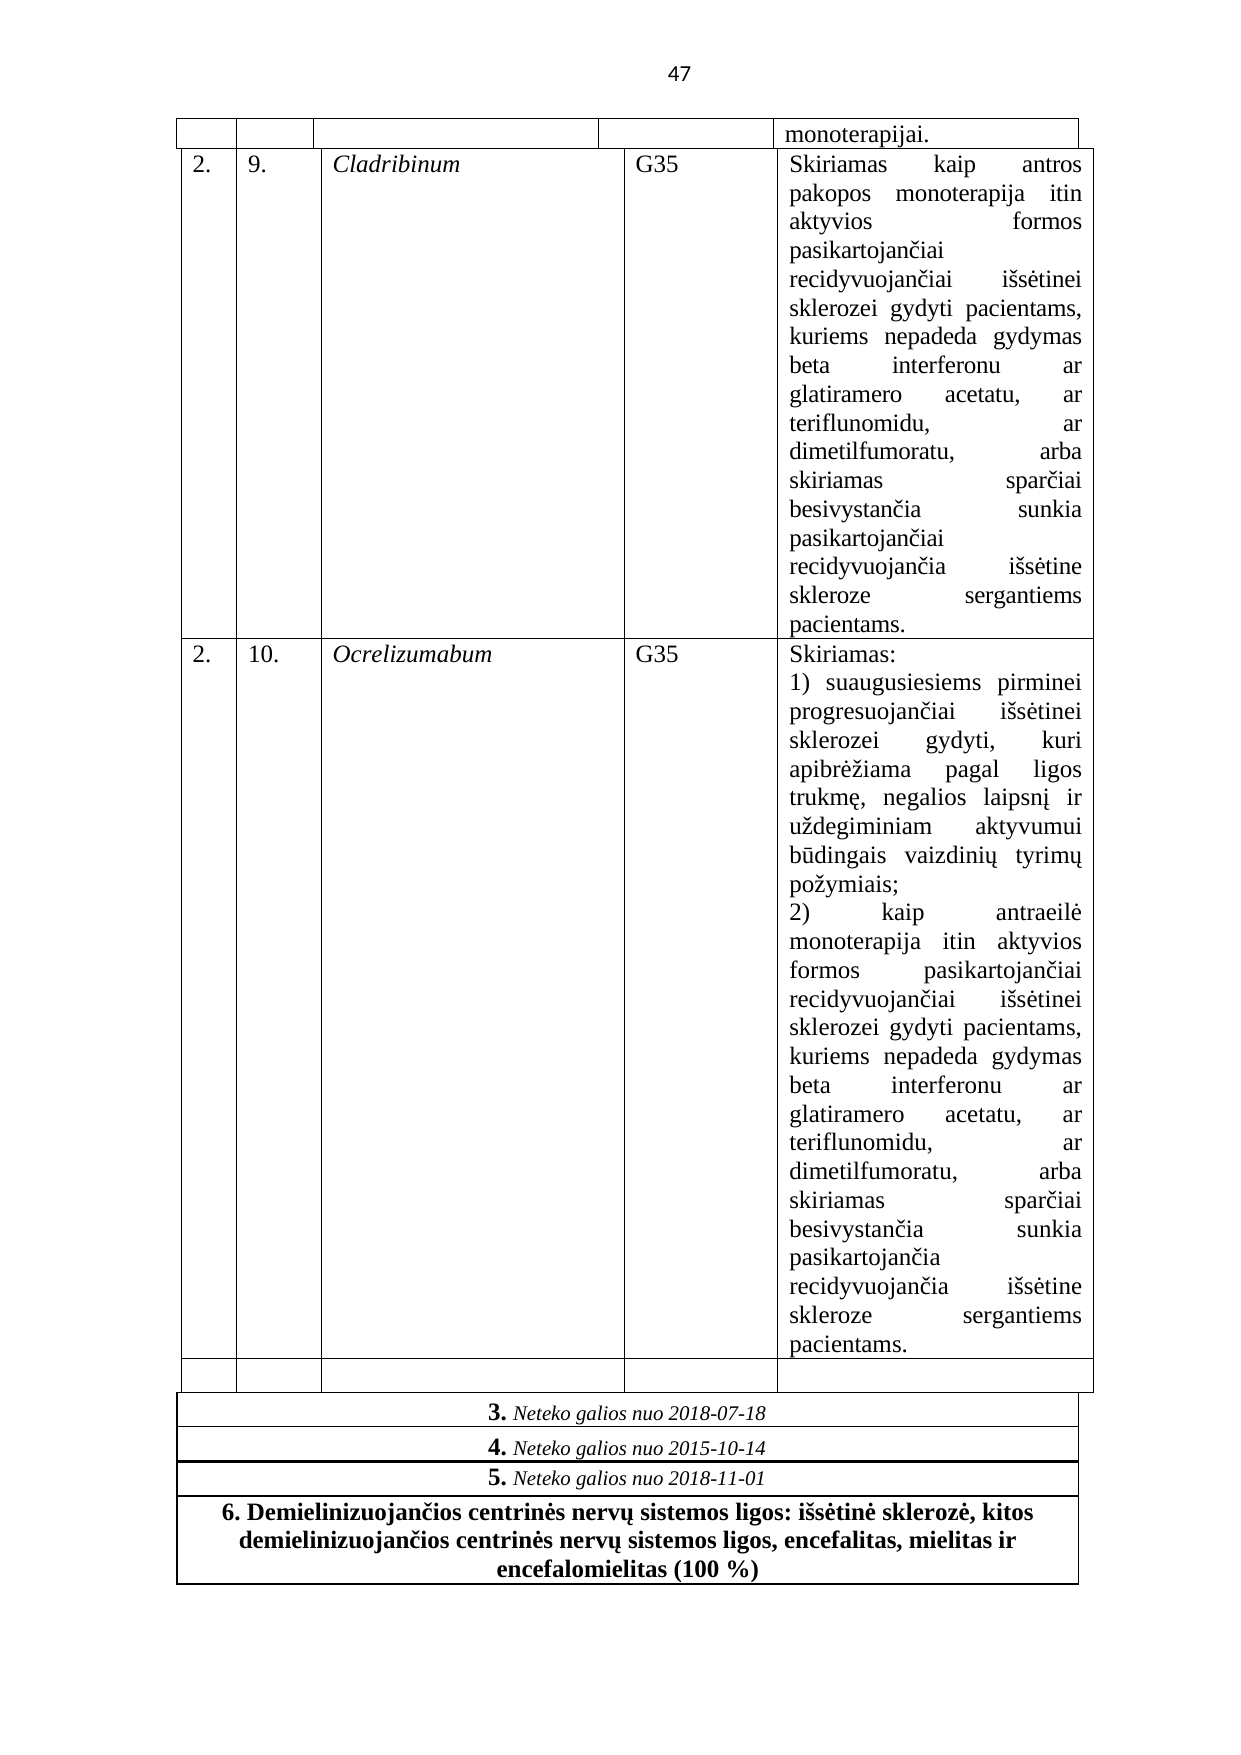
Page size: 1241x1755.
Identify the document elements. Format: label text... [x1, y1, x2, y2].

table_cell monoterapijai. [774, 119, 1078, 148]
table_cell [1079, 1495, 1083, 1583]
table_cell [1099, 1392, 1103, 1426]
table_cell [1099, 1495, 1103, 1583]
table_cell [177, 638, 181, 1357]
table_cell [322, 1359, 624, 1392]
table_cell [1084, 1495, 1088, 1583]
table_cell [1099, 148, 1103, 638]
table_cell Skiriamas: 1) suaugusiesiems pirminei progresuojančiai išsėtinei sklerozei gydyti, kuri apibrėžiama pagal ligos trukmę, negalios laipsnį ir uždegiminiam aktyvumui būdingais vaizdinių tyrimų požymiais; 2) kaip antraeilė monoterapija itin aktyvios formos pasikartojančiai recidyvuojančiai išsėtinei sklerozei gydyti pacientams, kuriems nepadeda gydymas beta interferonu ar glatiramero acetatu, ar teriflunomidu, ar dimetilfumoratu, arba skiriamas sparčiai besivystančia sunkia pasikartojančia recidyvuojančia išsėtine skleroze sergantiems pacientams. [778, 639, 1093, 1357]
table_cell [1094, 638, 1099, 1357]
table_cell 3. Neteko galios nuo 2018-07-18 [178, 1393, 1078, 1426]
table_cell [1103, 1426, 1109, 1460]
table_cell 9. [237, 149, 321, 638]
table_cell [237, 1359, 321, 1392]
table_cell 2. [182, 149, 236, 638]
table_cell [1109, 1426, 1123, 1460]
table_cell [1103, 638, 1109, 1357]
table_cell [177, 149, 181, 638]
table_cell Skiriamas kaip antros pakopos monoterapija itin aktyvios formos pasikartojančiai recidyvuojančiai išsėtinei sklerozei gydyti pacientams, kuriems nepadeda gydymas beta interferonu ar glatiramero acetatu, ar teriflunomidu, ar dimetilfumoratu, arba skiriamas sparčiai besivystančia sunkia pasikartojančiai recidyvuojančia išsėtine skleroze sergantiems pacientams. [778, 149, 1093, 638]
table_cell [1099, 118, 1103, 148]
table_cell [1109, 1358, 1123, 1392]
table_cell [1079, 1460, 1083, 1495]
table_cell Cladribinum [322, 149, 624, 638]
table_cell [177, 1358, 181, 1392]
table_cell G35 [625, 639, 777, 1357]
table_cell [182, 1359, 236, 1392]
table_cell [1099, 1358, 1103, 1392]
table_cell [1109, 1392, 1123, 1426]
table_cell [1094, 148, 1099, 638]
table_cell [1093, 118, 1099, 148]
table_cell [1103, 1358, 1109, 1392]
table_cell [237, 119, 313, 148]
table_cell [1084, 1426, 1088, 1460]
table_cell [177, 119, 236, 148]
table_cell [1079, 1393, 1083, 1426]
table_cell G35 [625, 149, 777, 638]
table_cell [1088, 1495, 1093, 1583]
table_cell [1099, 1426, 1103, 1460]
table_cell [625, 1359, 777, 1392]
table_cell 4. Neteko galios nuo 2015-10-14 [178, 1427, 1078, 1460]
table_cell [1093, 1392, 1099, 1426]
table_cell [1109, 118, 1123, 148]
table_cell [1109, 1460, 1123, 1495]
table_cell [1088, 118, 1093, 148]
table_cell [1099, 638, 1103, 1357]
table_cell [1109, 638, 1123, 1357]
table_cell [1103, 1392, 1109, 1426]
table_cell [1109, 1495, 1123, 1583]
table_cell [1093, 1460, 1099, 1495]
table_cell [1084, 1460, 1088, 1495]
table_cell [1093, 1426, 1099, 1460]
table_cell [1079, 118, 1083, 148]
table_cell [1103, 118, 1109, 148]
table_cell [599, 119, 773, 148]
table_cell [1094, 1358, 1099, 1392]
table_cell Ocrelizumabum [322, 639, 624, 1357]
table_cell [1109, 148, 1123, 638]
table_cell [1093, 1495, 1099, 1583]
table_cell [1103, 1460, 1109, 1495]
table_cell [778, 1359, 1093, 1392]
table_cell [1099, 1460, 1103, 1495]
table_cell 10. [237, 639, 321, 1357]
table_cell 5. Neteko galios nuo 2018-11-01 [178, 1463, 1078, 1495]
table_cell [1084, 1393, 1088, 1426]
table_cell [1079, 1426, 1083, 1460]
table_cell [1103, 1495, 1109, 1583]
table_cell [1088, 1460, 1093, 1495]
table_cell 2. [182, 639, 236, 1357]
table_cell [1103, 148, 1109, 638]
table_cell [1088, 1393, 1093, 1426]
table_cell [314, 119, 598, 148]
table_cell [1088, 1426, 1093, 1460]
table_cell 6. Demielinizuojančios centrinės nervų sistemos ligos: išsėtinė sklerozė, kitos demielinizuojančios centrinės nervų sistemos ligos, encefalitas, mielitas ir encefalomielitas (100 %) [178, 1497, 1078, 1583]
table_cell [1084, 118, 1088, 148]
